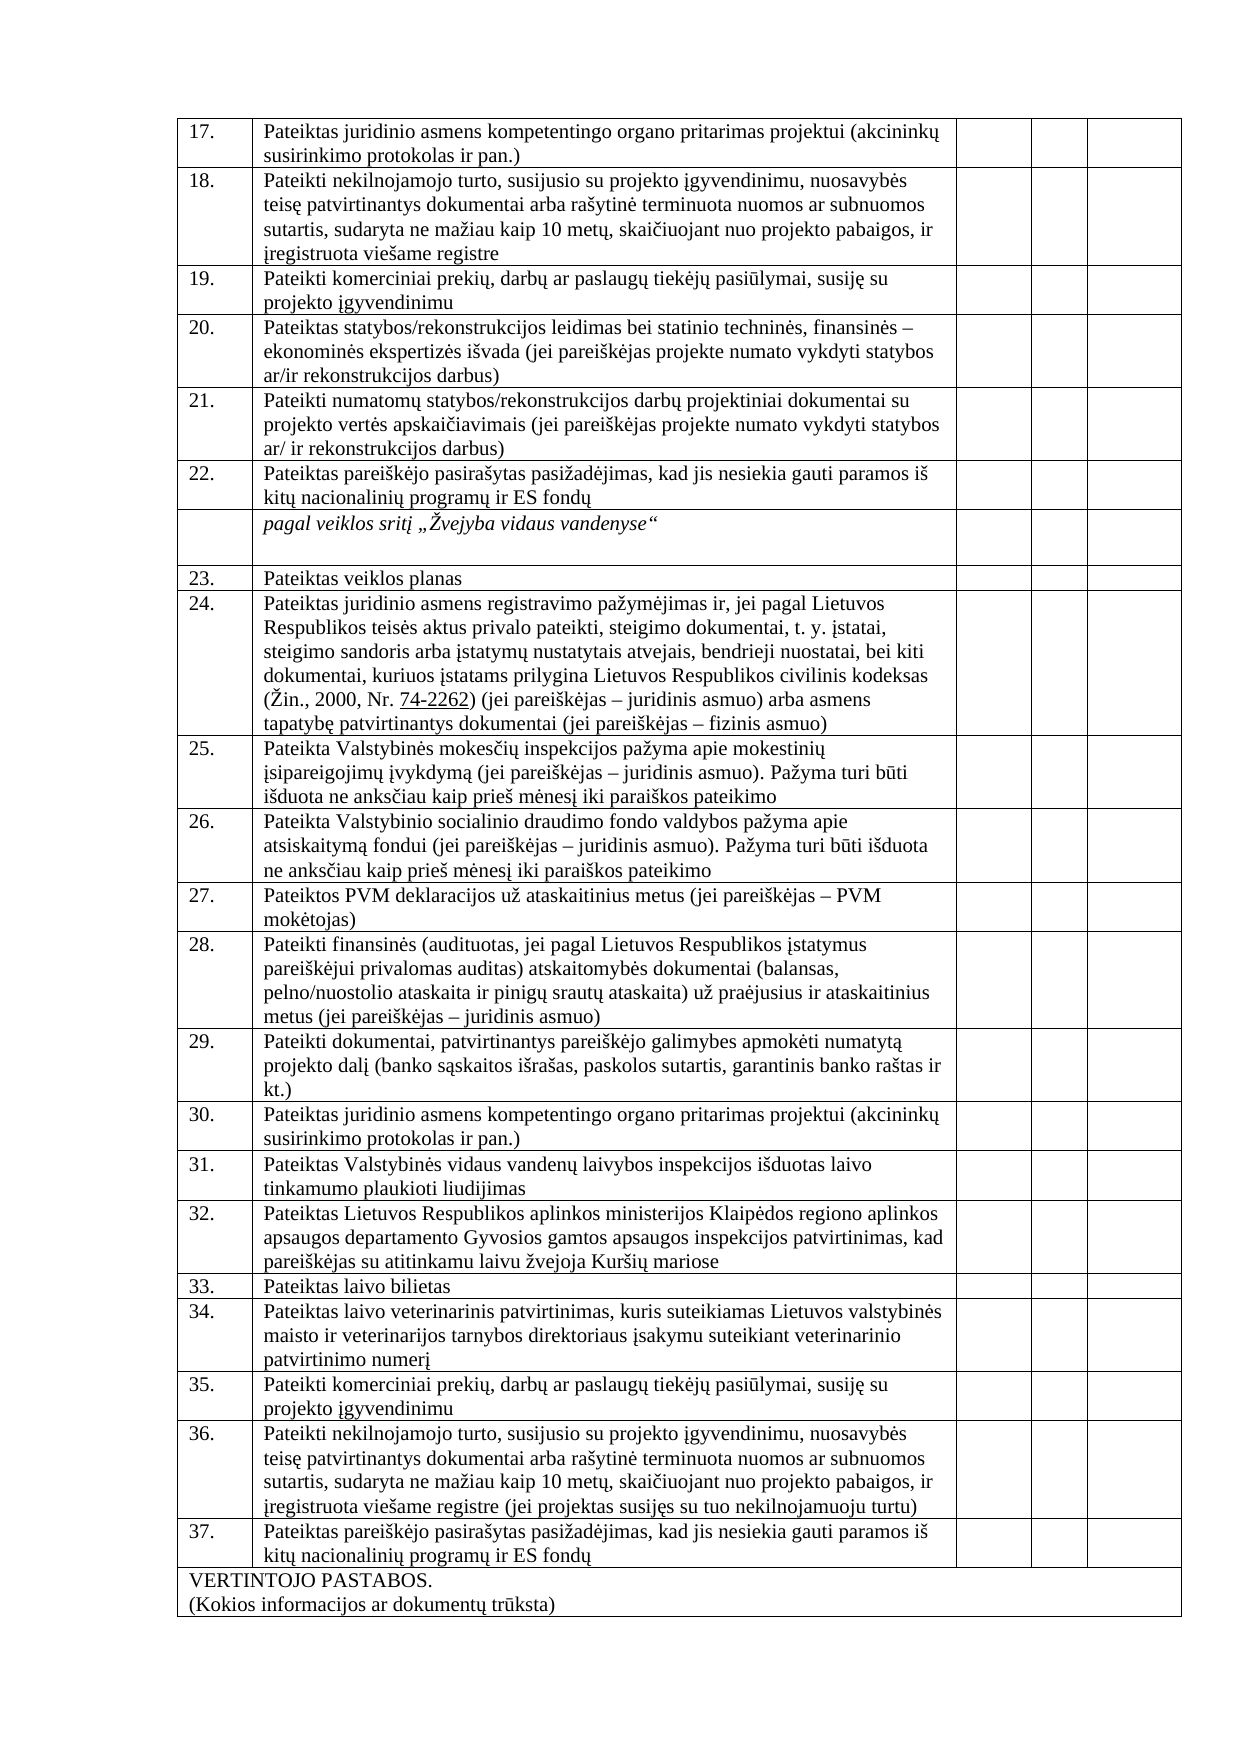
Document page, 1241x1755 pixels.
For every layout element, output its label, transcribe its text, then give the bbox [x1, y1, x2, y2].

table_cell Pateikti finansinės (audituotas, jei pagal Lietuvos Respublikos įstatymus pareiškėjui privalomas auditas) atskaitomybės dokumentai (balansas, pelno/nuostolio ataskaita ir pinigų srautų ataskaita) už praėjusius ir ataskaitinius metus (jei pareiškėjas – juridinis asmuo) [253, 932, 956, 1028]
table_cell Pateikti dokumentai, patvirtinantys pareiškėjo galimybes apmokėti numatytą projekto dalį (banko sąskaitos išrašas, paskolos sutartis, garantinis banko raštas ir kt.) [253, 1029, 956, 1101]
table_cell [957, 1151, 1031, 1199]
table_cell 28. [178, 932, 252, 1028]
table_cell [957, 566, 1031, 590]
table_cell 19. [178, 266, 252, 314]
table_cell Pateiktas juridinio asmens kompetentingo organo pritarimas projektui (akcininkų susirinkimo protokolas ir pan.) [253, 119, 956, 167]
table_cell [1032, 1372, 1087, 1420]
table_cell [957, 1029, 1031, 1101]
table_cell [957, 168, 1031, 264]
table_cell [1032, 388, 1087, 460]
table_cell Pateikti nekilnojamojo turto, susijusio su projekto įgyvendinimu, nuosavybės teisę patvirtinantys dokumentai arba rašytinė terminuota nuomos ar subnuomos sutartis, sudaryta ne mažiau kaip 10 metų, skaičiuojant nuo projekto pabaigos, ir įregistruota viešame registre (jei projektas susijęs su tuo nekilnojamuoju turtu) [253, 1421, 956, 1518]
table_cell [1088, 932, 1181, 1028]
table_cell [1088, 461, 1181, 509]
table_cell [1088, 1151, 1181, 1199]
table_cell 18. [178, 168, 252, 264]
table_cell [1032, 566, 1087, 590]
table_cell Pateiktas pareiškėjo pasirašytas pasižadėjimas, kad jis nesiekia gauti paramos iš kitų nacionalinių programų ir ES fondų [253, 461, 956, 509]
table_cell [957, 315, 1031, 387]
table_cell [957, 1372, 1031, 1420]
table_cell [1032, 266, 1087, 314]
table_cell Pateiktos PVM deklaracijos už ataskaitinius metus (jei pareiškėjas – PVM mokėtojas) [253, 883, 956, 931]
table_cell Pateikti nekilnojamojo turto, susijusio su projekto įgyvendinimu, nuosavybės teisę patvirtinantys dokumentai arba rašytinė terminuota nuomos ar subnuomos sutartis, sudaryta ne mažiau kaip 10 metų, skaičiuojant nuo projekto pabaigos, ir įregistruota viešame registre [253, 168, 956, 264]
table_cell [1032, 1274, 1087, 1298]
table_cell Pateikta Valstybinio socialinio draudimo fondo valdybos pažyma apie atsiskaitymą fondui (jei pareiškėjas – juridinis asmuo). Pažyma turi būti išduota ne anksčiau kaip prieš mėnesį iki paraiškos pateikimo [253, 809, 956, 882]
table_cell [1032, 1201, 1087, 1273]
table_cell 37. [178, 1519, 252, 1567]
table_cell Pateiktas juridinio asmens registravimo pažymėjimas ir, jei pagal Lietuvos Respublikos teisės aktus privalo pateikti, steigimo dokumentai, t. y. įstatai, steigimo sandoris arba įstatymų nustatytais atvejais, bendrieji nuostatai, bei kiti dokumentai, kuriuos įstatams prilygina Lietuvos Respublikos civilinis kodeksas (Žin., 2000, Nr. 74-2262) (jei pareiškėjas – juridinis asmuo) arba asmens tapatybę patvirtinantys dokumentai (jei pareiškėjas – fizinis asmuo) [253, 591, 956, 735]
table_cell 35. [178, 1372, 252, 1420]
table_cell [957, 1201, 1031, 1273]
table_cell [1088, 736, 1181, 808]
table_cell [957, 932, 1031, 1028]
table_cell [957, 1421, 1031, 1518]
table_cell [957, 510, 1031, 564]
table_cell [957, 266, 1031, 314]
table_cell [1088, 1029, 1181, 1101]
table_cell [1032, 932, 1087, 1028]
table_cell [1088, 591, 1181, 735]
table_cell [1032, 809, 1087, 882]
table_cell [957, 809, 1031, 882]
table_cell [1032, 510, 1087, 564]
table_cell [957, 736, 1031, 808]
table_cell 24. [178, 591, 252, 735]
table_cell 31. [178, 1151, 252, 1199]
table_cell [1032, 1151, 1087, 1199]
table_cell [1088, 883, 1181, 931]
table_cell [1088, 1102, 1181, 1150]
table_cell VERTINTOJO PASTABOS. (Kokios informacijos ar dokumentų trūksta) [178, 1568, 1181, 1616]
table_cell Pateiktas laivo bilietas [253, 1274, 956, 1298]
table_cell [957, 1519, 1031, 1567]
table_cell [1032, 883, 1087, 931]
table_cell [1032, 1102, 1087, 1150]
table_cell 21. [178, 388, 252, 460]
table_cell pagal veiklos sritį „Žvejyba vidaus vandenyse“ [253, 510, 956, 564]
table_cell [957, 388, 1031, 460]
table_cell [957, 461, 1031, 509]
table_cell 23. [178, 566, 252, 590]
table_cell [178, 510, 252, 564]
table_cell 36. [178, 1421, 252, 1518]
table_cell [957, 883, 1031, 931]
table_cell [1032, 736, 1087, 808]
table_cell [1032, 1299, 1087, 1371]
table_cell [1032, 1029, 1087, 1101]
table_cell Pateiktas veiklos planas [253, 566, 956, 590]
table_cell [1032, 119, 1087, 167]
table_cell [1088, 809, 1181, 882]
table_cell Pateiktas laivo veterinarinis patvirtinimas, kuris suteikiamas Lietuvos valstybinės maisto ir veterinarijos tarnybos direktoriaus įsakymu suteikiant veterinarinio patvirtinimo numerį [253, 1299, 956, 1371]
table_cell Pateiktas Lietuvos Respublikos aplinkos ministerijos Klaipėdos regiono aplinkos apsaugos departamento Gyvosios gamtos apsaugos inspekcijos patvirtinimas, kad pareiškėjas su atitinkamu laivu žvejoja Kuršių mariose [253, 1201, 956, 1273]
table_cell Pateikta Valstybinės mokesčių inspekcijos pažyma apie mokestinių įsipareigojimų įvykdymą (jei pareiškėjas – juridinis asmuo). Pažyma turi būti išduota ne anksčiau kaip prieš mėnesį iki paraiškos pateikimo [253, 736, 956, 808]
table_cell 34. [178, 1299, 252, 1371]
table_cell 25. [178, 736, 252, 808]
table_cell Pateikti numatomų statybos/rekonstrukcijos darbų projektiniai dokumentai su projekto vertės apskaičiavimais (jei pareiškėjas projekte numato vykdyti statybos ar/ ir rekonstrukcijos darbus) [253, 388, 956, 460]
table_cell Pateiktas Valstybinės vidaus vandenų laivybos inspekcijos išduotas laivo tinkamumo plaukioti liudijimas [253, 1151, 956, 1199]
table_cell 27. [178, 883, 252, 931]
table_cell [1032, 461, 1087, 509]
table_cell [1088, 315, 1181, 387]
table_cell [1088, 388, 1181, 460]
table_cell [1032, 168, 1087, 264]
table_cell [1088, 510, 1181, 564]
table_cell [1088, 1274, 1181, 1298]
table_cell [1088, 1201, 1181, 1273]
table_cell [1032, 591, 1087, 735]
table_cell Pateiktas pareiškėjo pasirašytas pasižadėjimas, kad jis nesiekia gauti paramos iš kitų nacionalinių programų ir ES fondų [253, 1519, 956, 1567]
table_cell [1088, 119, 1181, 167]
table_cell Pateiktas juridinio asmens kompetentingo organo pritarimas projektui (akcininkų susirinkimo protokolas ir pan.) [253, 1102, 956, 1150]
table_cell Pateikti komerciniai prekių, darbų ar paslaugų tiekėjų pasiūlymai, susiję su projekto įgyvendinimu [253, 1372, 956, 1420]
table_cell 30. [178, 1102, 252, 1150]
table_cell 26. [178, 809, 252, 882]
table_cell Pateiktas statybos/rekonstrukcijos leidimas bei statinio techninės, finansinės – ekonominės ekspertizės išvada (jei pareiškėjas projekte numato vykdyti statybos ar/ir rekonstrukcijos darbus) [253, 315, 956, 387]
table_cell [957, 591, 1031, 735]
table_cell [1088, 1299, 1181, 1371]
table_cell [1032, 315, 1087, 387]
table_cell [1088, 168, 1181, 264]
table_cell [1088, 1421, 1181, 1518]
table_cell 22. [178, 461, 252, 509]
table_cell [1032, 1421, 1087, 1518]
table_cell [957, 119, 1031, 167]
table_cell 32. [178, 1201, 252, 1273]
table_cell [957, 1102, 1031, 1150]
table_cell [1088, 1519, 1181, 1567]
table_cell Pateikti komerciniai prekių, darbų ar paslaugų tiekėjų pasiūlymai, susiję su projekto įgyvendinimu [253, 266, 956, 314]
table_cell [957, 1274, 1031, 1298]
table_cell [1032, 1519, 1087, 1567]
table_cell [957, 1299, 1031, 1371]
table_cell 17. [178, 119, 252, 167]
table_cell [1088, 1372, 1181, 1420]
table_cell 33. [178, 1274, 252, 1298]
table_cell [1088, 566, 1181, 590]
table_cell [1088, 266, 1181, 314]
table_cell 29. [178, 1029, 252, 1101]
table_cell 20. [178, 315, 252, 387]
